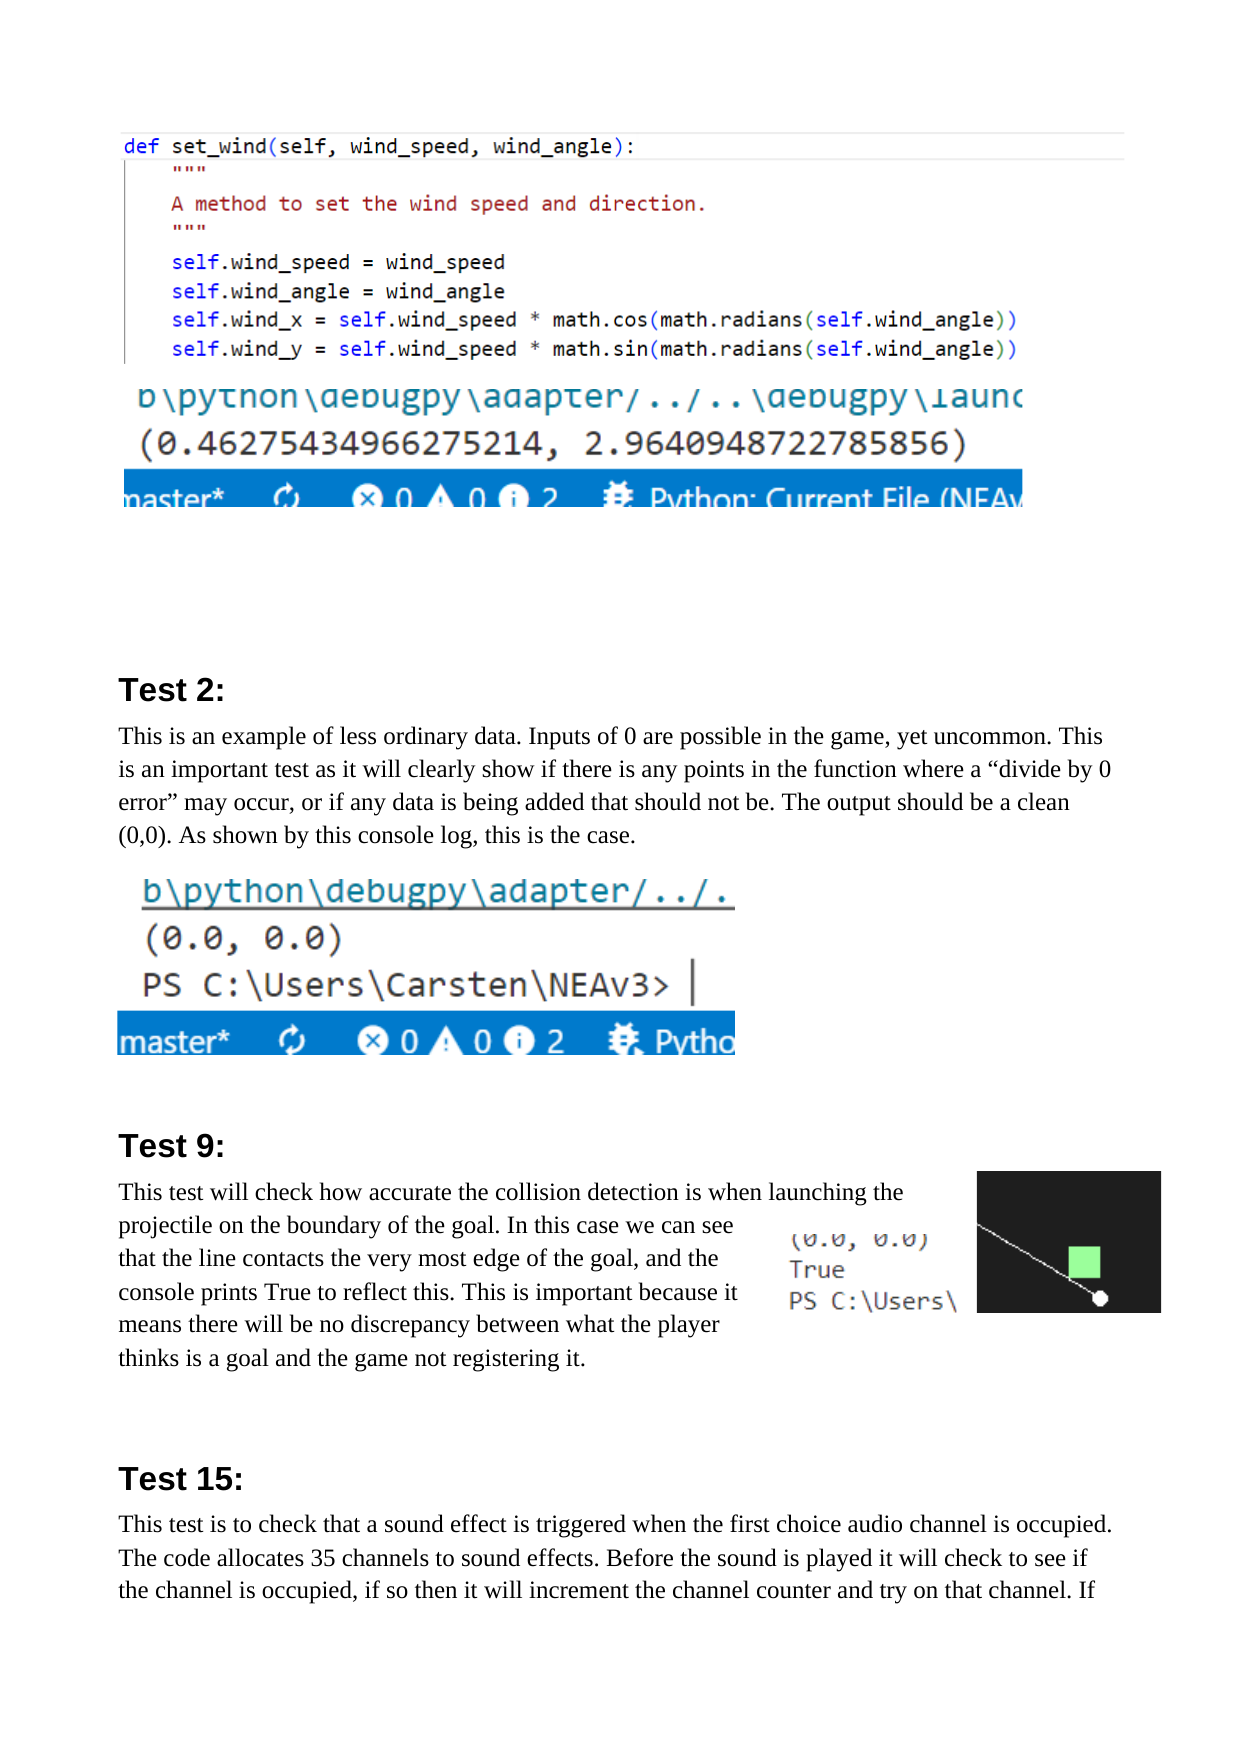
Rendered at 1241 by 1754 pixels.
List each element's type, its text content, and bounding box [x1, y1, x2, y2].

picture [976, 1171, 1162, 1313]
subtitle Test 15: [118, 1459, 1122, 1497]
picture [120, 127, 1125, 379]
subtitle Test 9: [118, 1127, 1122, 1165]
picture [124, 389, 1023, 507]
subtitle Test 2: [118, 670, 1122, 708]
text This test will check how accurate the collision detection is when launching the projectile on the boundary of the goal. In this case we can see that the line contacts the very most edge of the goal, and the console prints True to reflect this. This is important because it means there will be no discrepancy between what the player thinks is a goal and the game not registering it. [118, 1177, 1122, 1371]
text This test is to check that a sound effect is triggered when the first choice audio channel is occupied. The code allocates 35 channels to sound effects. Before the sound is played it will check to see if the channel is occupied, if so then it will increment the channel counter and try on that channel. If [118, 1509, 1122, 1604]
picture [759, 1234, 957, 1316]
text This is an example of less ordinary data. Inputs of 0 are possible in the game, yet uncommon. This is an important test as it will clearly show if there is any points in the function where a “divide by 0 error” may occur, or if any data is being added that should not be. The output should be a clean (0,0). As shown by this console log, this is the case. [118, 721, 1122, 849]
picture [117, 879, 735, 1055]
